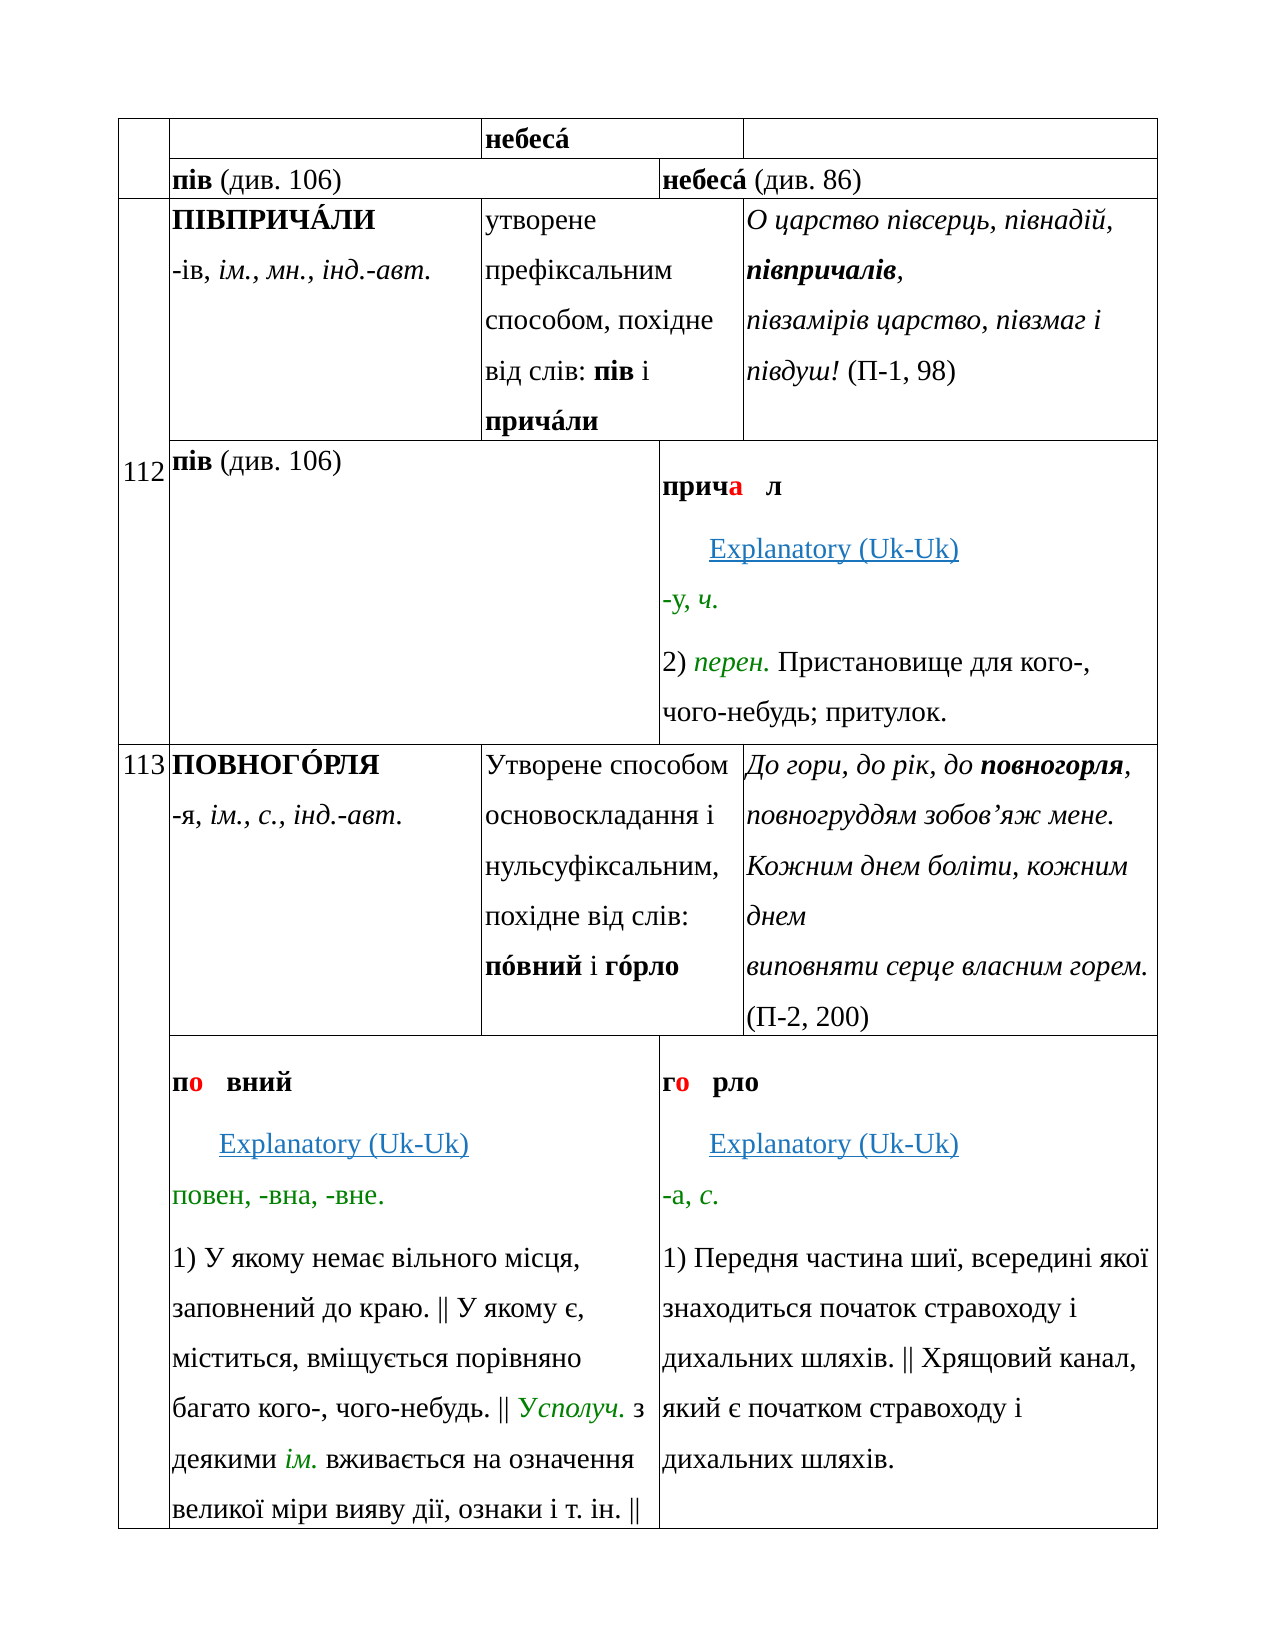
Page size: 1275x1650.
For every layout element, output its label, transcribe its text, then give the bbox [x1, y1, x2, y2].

table_cell [744, 119, 1157, 158]
table_cell Півпричáли -ів, ім., мн., інд.-авт. [170, 199, 481, 440]
table_cell О царство півсерць, півнадій, півпричалів, півзамірів царство, півзмаг і півдуш! (П‑1, 98) [744, 199, 1157, 440]
table_cell пів (див. 106) [170, 441, 659, 743]
table_cell повний Explanatory (Uk-Uk) повен, -вна, -вне. 1) У якому немає вільного місця, заповнений до краю. || У якому є, міститься, вміщується порівняно багато кого-, чого-небудь. || Усполуч. з деякими ім. вживається на означення великої міри вияву дії, ознаки і т. ін. || [170, 1036, 659, 1528]
table_cell причал Explanatory (Uk-Uk) -у, ч. 2) перен. Пристановище для кого-, чого-небудь; притулок. [660, 441, 1157, 743]
table_cell небесá [482, 119, 743, 158]
table_cell До гори, до рік, до повногорля, повногруддям зобов’яж мене. Кожним днем боліти, кожним днем виповняти серце власним горем. (П‑2, 200) [744, 745, 1157, 1035]
table_cell 113 [119, 745, 169, 1528]
table_cell [119, 119, 169, 198]
table_cell Утворене способом основоскладання і нульсуфіксальним, похідне від слів: пóвний і гóрло [482, 745, 743, 1035]
table_cell Повногóрля -я, ім., с., інд.-авт. [170, 745, 481, 1035]
table_cell небесá (див. 86) [660, 159, 1157, 198]
table_cell 112 [119, 199, 169, 743]
table_cell утворене префіксальним способом, похідне від слів: пів і причáли [482, 199, 743, 440]
table_cell пів (див. 106) [170, 159, 659, 198]
table_cell [170, 119, 481, 158]
table_cell горло Explanatory (Uk-Uk) -а, с. 1) Передня частина шиї, всередині якої знаходиться початок стравоходу і дихальних шляхів. || Хрящовий канал, який є початком стравоходу і дихальних шляхів. [660, 1036, 1157, 1528]
